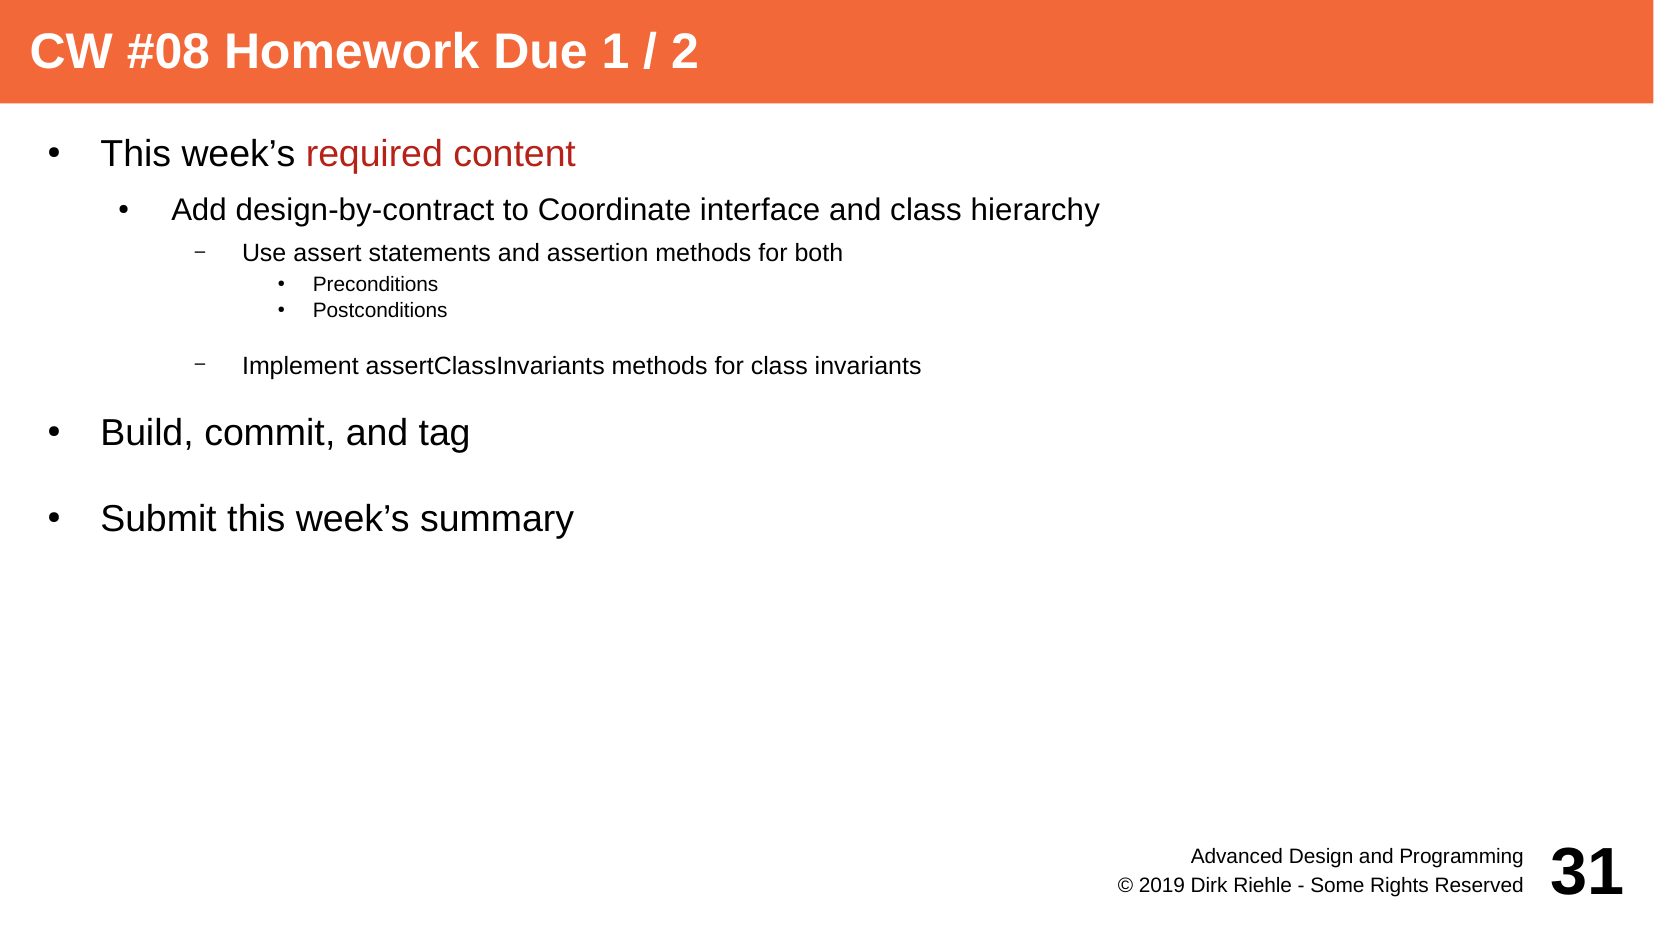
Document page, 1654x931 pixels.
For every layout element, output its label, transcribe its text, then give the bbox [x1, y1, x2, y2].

list This week’s required content Add design-by-contract to Coordinate interface and class hierarchy Use assert statements and assertion methods for both Preconditions Postconditions Implement assertClassInvariants methods for class invariants Build, commit, and tag Submit this week’s summary [29, 132, 1625, 813]
title CW #08 Homework Due 1 / 2 [0, 0, 1654, 104]
